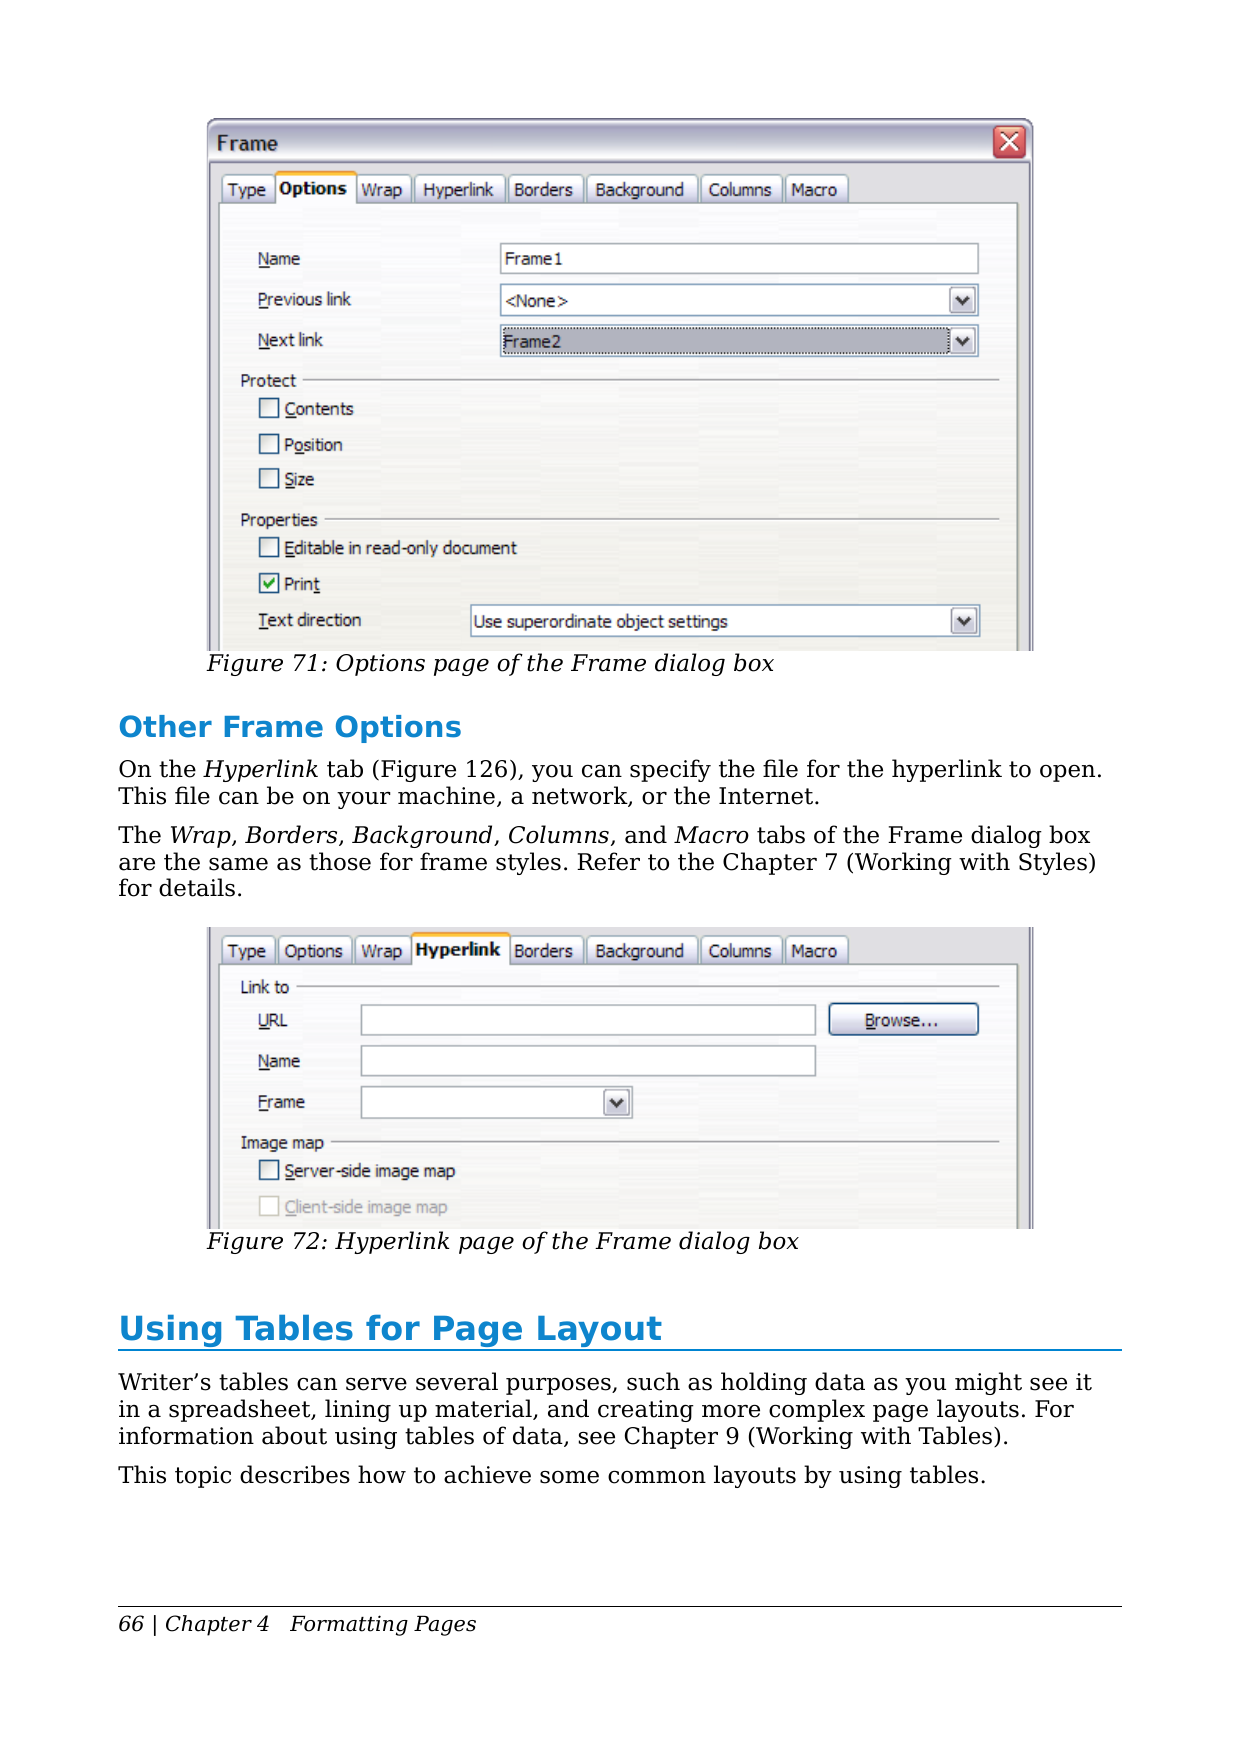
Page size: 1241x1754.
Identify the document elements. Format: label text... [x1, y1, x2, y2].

text On the Hyperlink tab (Figure 126), you can specify the file for the hyperlink to open. This file can be on your machine, a network, or the Internet. [118, 756, 1122, 809]
text Writer’s tables can serve several purposes, such as holding data as you might see it in a spreadsheet, lining up material, and creating more complex page layouts. For information about using tables of data, see Chapter 9 (Working with Tables). [118, 1369, 1122, 1449]
text This topic describes how to achieve some common layouts by using tables. [118, 1462, 1122, 1489]
subtitle Other Frame Options [118, 710, 1122, 744]
picture [206, 927, 1034, 1229]
picture [206, 118, 1034, 651]
text Figure 72: Hyperlink page of the Frame dialog box [207, 1229, 1033, 1255]
text Figure 71: Options page of the Frame dialog box [207, 651, 1033, 677]
subtitle Using Tables for Page Layout [118, 1310, 1122, 1349]
text The Wrap, Borders, Background, Columns, and Macro tabs of the Frame dialog box are the same as those for frame styles. Refer to the Chapter 7 (Working with Styles) for details. [118, 822, 1122, 902]
